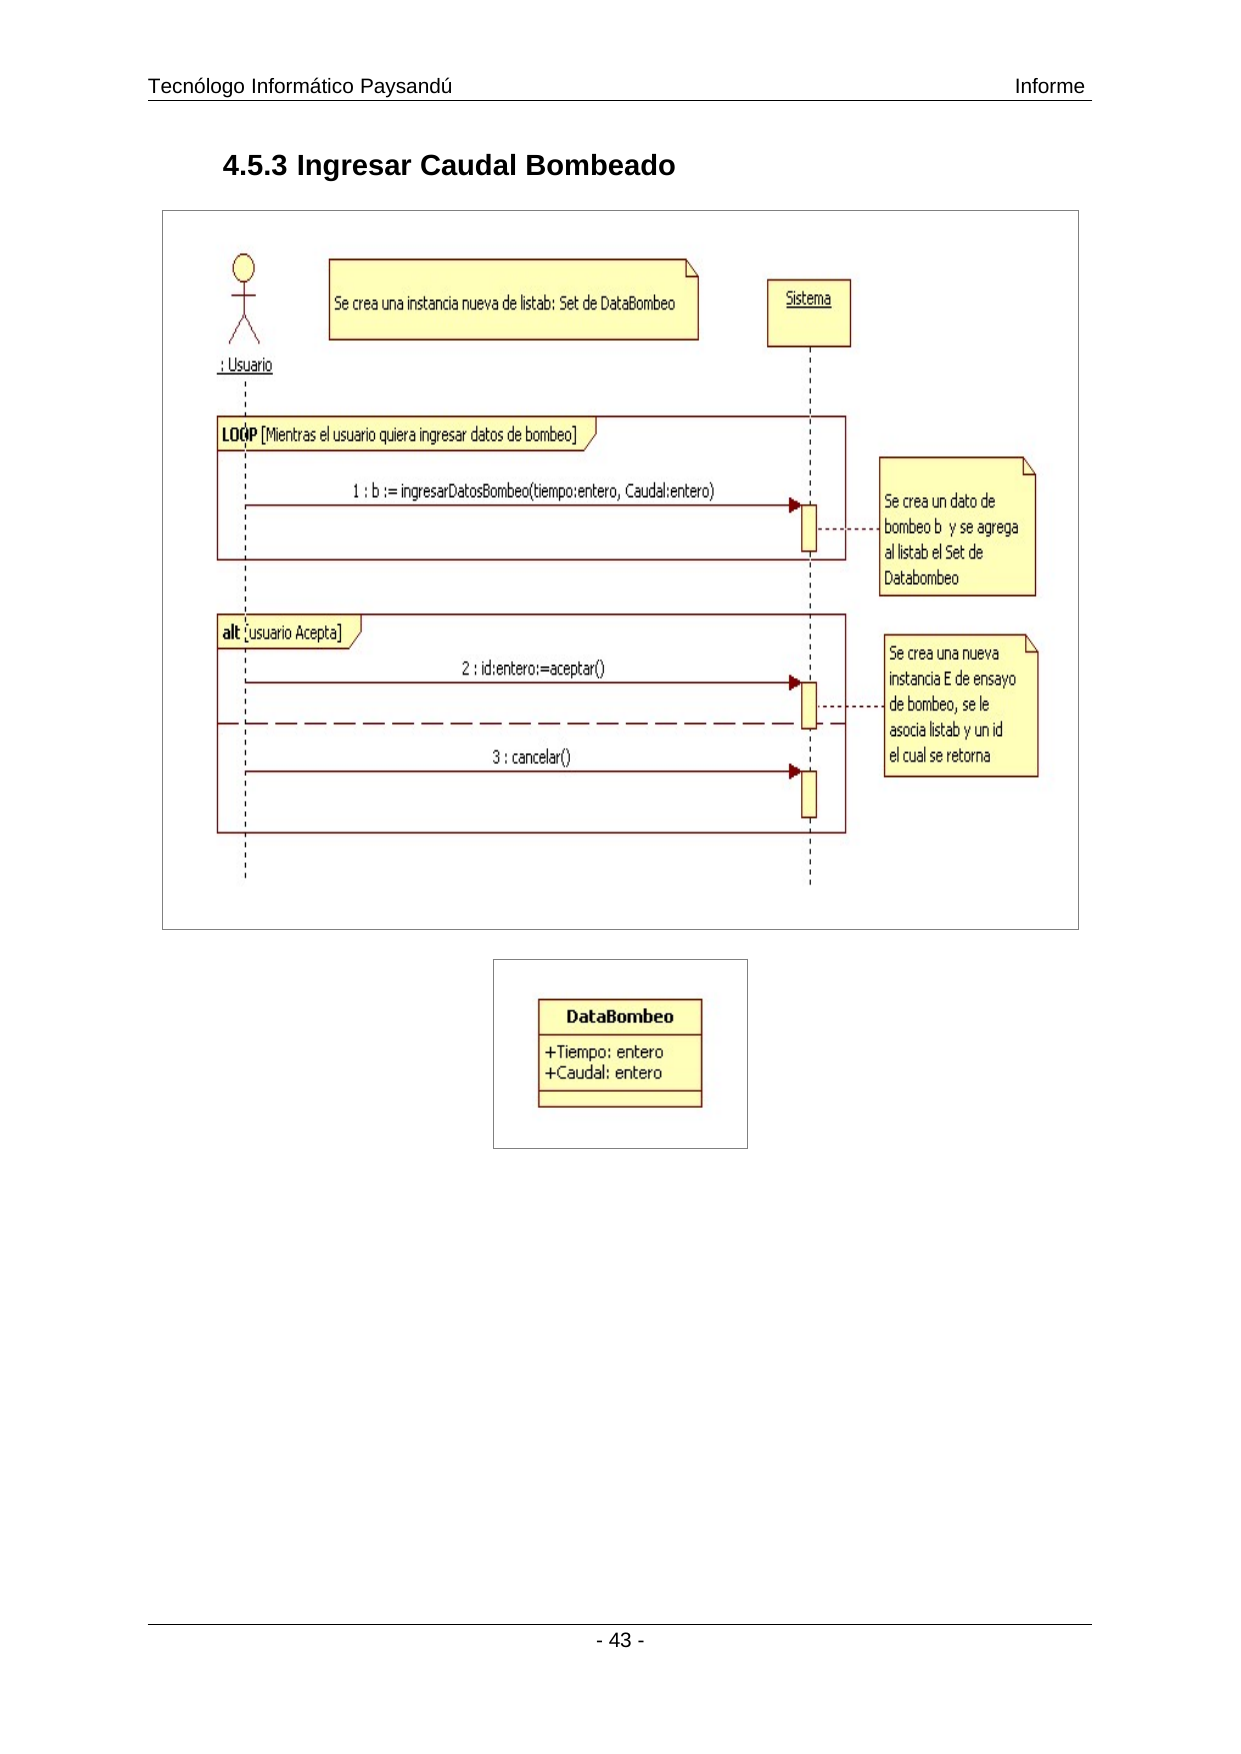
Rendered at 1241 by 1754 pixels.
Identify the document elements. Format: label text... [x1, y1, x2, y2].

picture [178, 219, 1063, 921]
subtitle Ingresar Caudal Bombeado [223, 148, 1092, 181]
picture [509, 967, 732, 1140]
